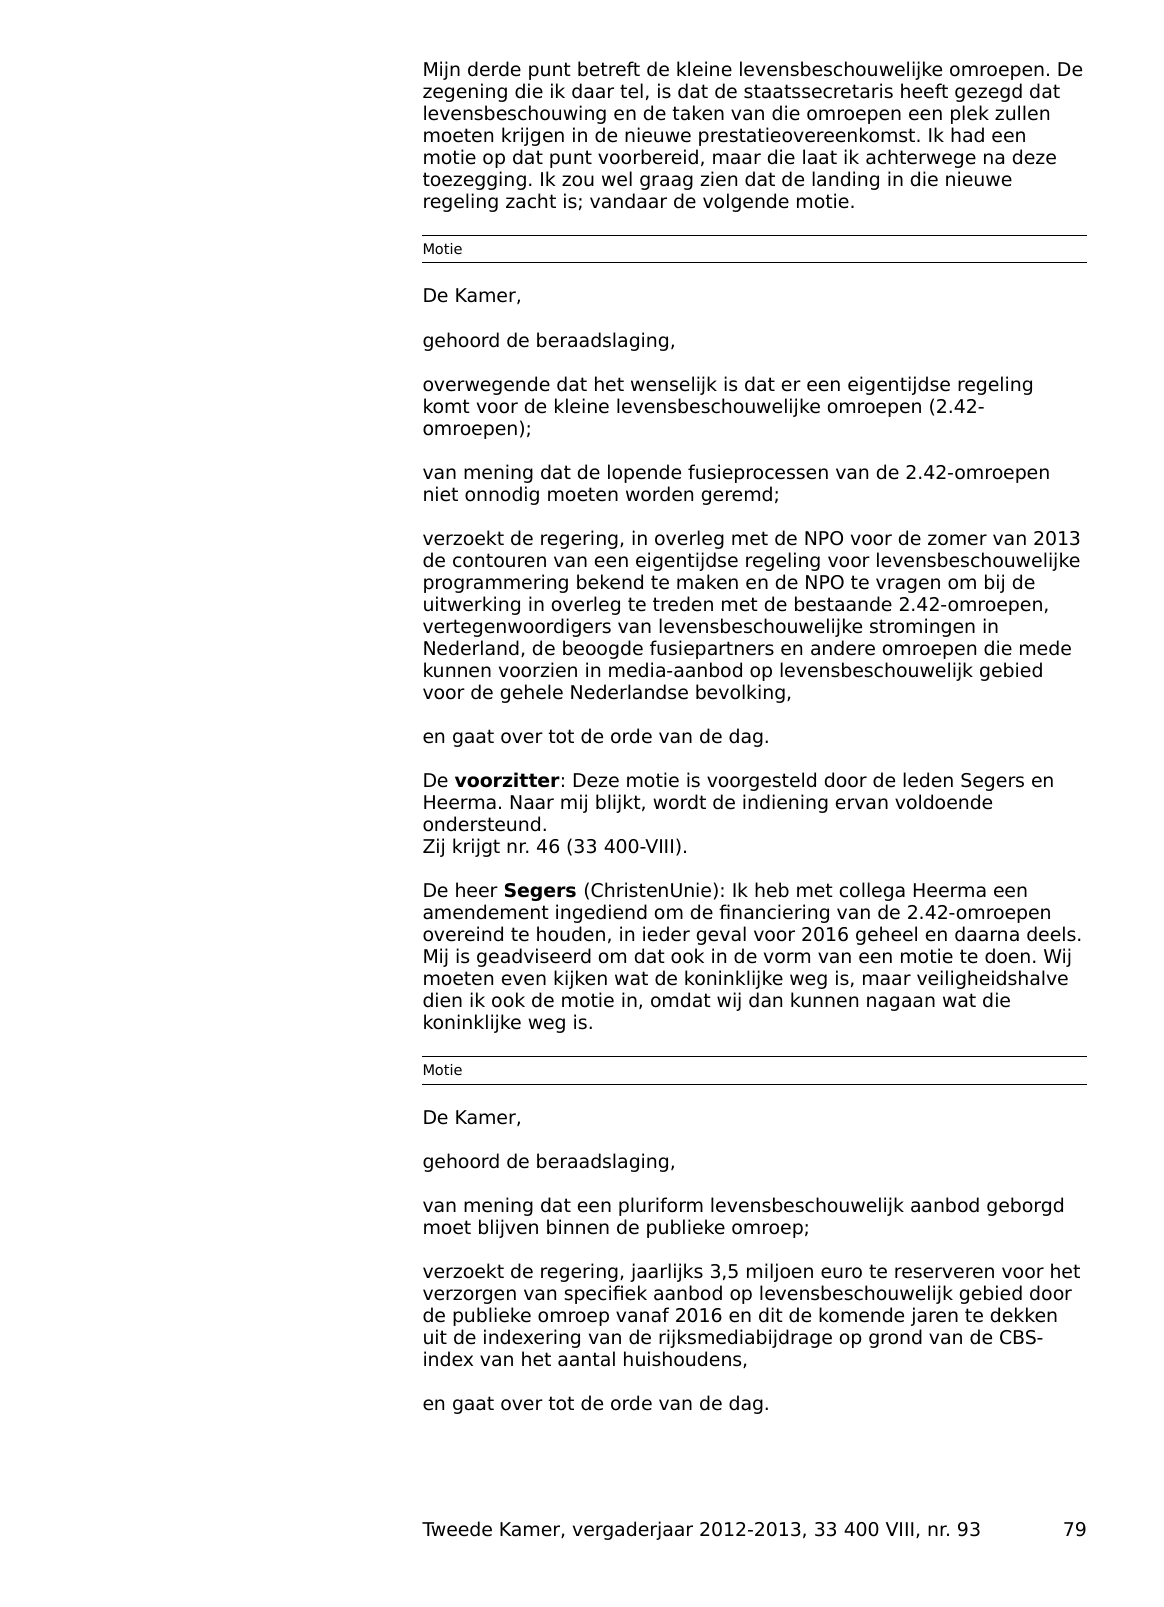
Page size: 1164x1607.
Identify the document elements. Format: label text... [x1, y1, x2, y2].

table_header Motie [422, 236, 1087, 262]
text De Kamer, [422, 285, 1087, 307]
text van mening dat de lopende fusieprocessen van de 2.42-omroepen niet onnodig moeten worden geremd; [422, 462, 1087, 506]
text De voorzitter: Deze motie is voorgesteld door de leden Segers en Heerma. Naar mij blijkt, wordt de indiening ervan voldoende ondersteund. [422, 770, 1087, 836]
text Zij krijgt nr. 46 (33 400-VIII). [422, 836, 1087, 858]
text gehoord de beraadslaging, [422, 329, 1087, 352]
text en gaat over tot de orde van de dag. [422, 1393, 1087, 1415]
text overwegende dat het wenselijk is dat er een eigentijdse regeling komt voor de kleine levensbeschouwelijke omroepen (2.42-omroepen); [422, 374, 1087, 440]
text gehoord de beraadslaging, [422, 1151, 1087, 1173]
text van mening dat een pluriform levensbeschouwelijk aanbod geborgd moet blijven binnen de publieke omroep; [422, 1195, 1087, 1239]
text en gaat over tot de orde van de dag. [422, 726, 1087, 748]
text verzoekt de regering, jaarlijks 3,5 miljoen euro te reserveren voor het verzorgen van specifiek aanbod op levensbeschouwelijk gebied door de publieke omroep vanaf 2016 en dit de komende jaren te dekken uit de indexering van de rijksmediabijdrage op grond van de CBS-index van het aantal huishoudens, [422, 1261, 1087, 1371]
table_header Motie [422, 1057, 1087, 1083]
text De heer Segers (ChristenUnie): Ik heb met collega Heerma een amendement ingediend om de financiering van de 2.42-omroepen overeind te houden, in ieder geval voor 2016 geheel en daarna deels. Mij is geadviseerd om dat ook in de vorm van een motie te doen. Wij moeten even kijken wat de koninklijke weg is, maar veiligheidshalve dien ik ook de motie in, omdat wij dan kunnen nagaan wat die koninklijke weg is. [422, 880, 1087, 1034]
text verzoekt de regering, in overleg met de NPO voor de zomer van 2013 de contouren van een eigentijdse regeling voor levensbeschouwelijke programmering bekend te maken en de NPO te vragen om bij de uitwerking in overleg te treden met de bestaande 2.42-omroepen, vertegenwoordigers van levensbeschouwelijke stromingen in Nederland, de beoogde fusiepartners en andere omroepen die mede kunnen voorzien in media-aanbod op levensbeschouwelijk gebied voor de gehele Nederlandse bevolking, [422, 528, 1087, 704]
text Mijn derde punt betreft de kleine levensbeschouwelijke omroepen. De zegening die ik daar tel, is dat de staatssecretaris heeft gezegd dat levensbeschouwing en de taken van die omroepen een plek zullen moeten krijgen in de nieuwe prestatieovereenkomst. Ik had een motie op dat punt voorbereid, maar die laat ik achterwege na deze toezegging. Ik zou wel graag zien dat de landing in die nieuwe regeling zacht is; vandaar de volgende motie. [422, 59, 1087, 213]
text De Kamer, [422, 1107, 1087, 1129]
